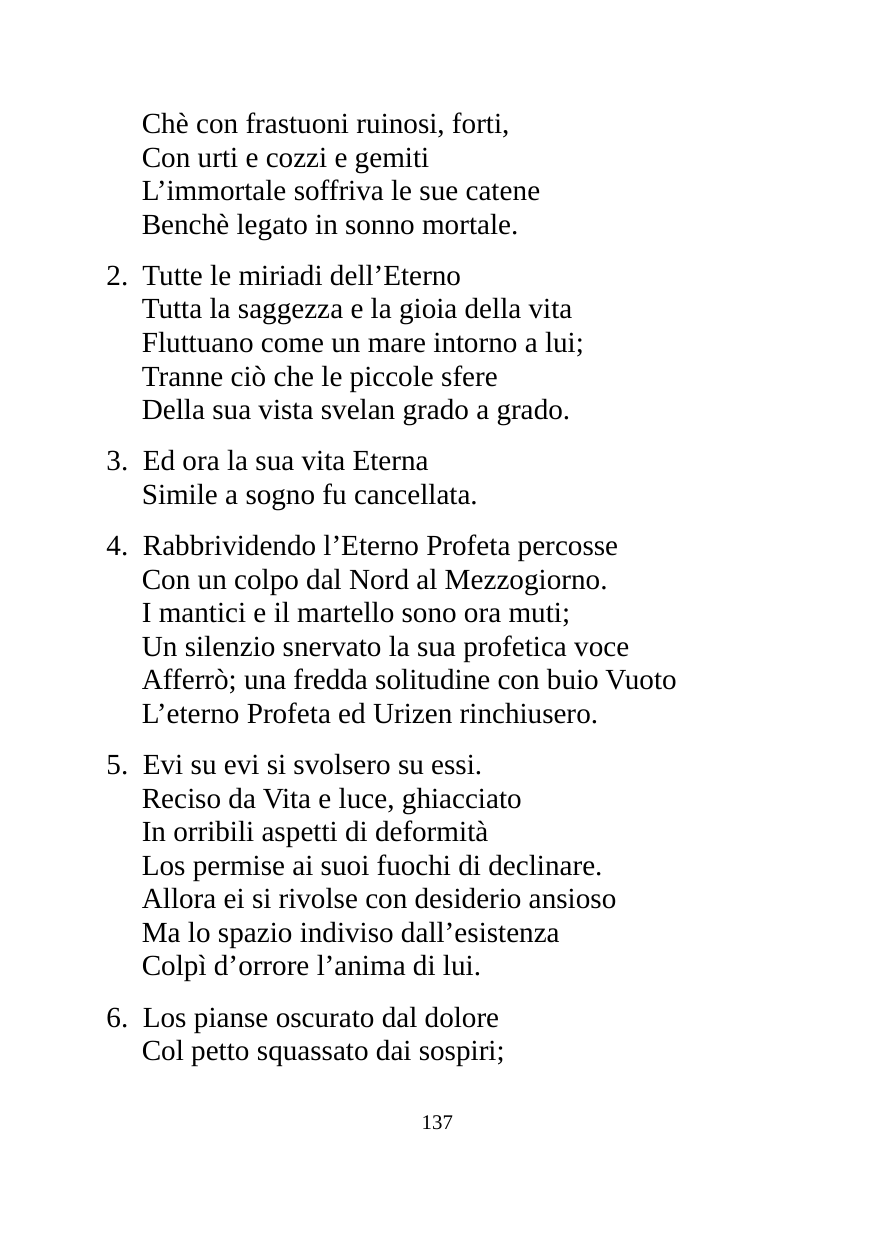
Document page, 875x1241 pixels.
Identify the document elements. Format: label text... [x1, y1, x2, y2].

text 4. Rabbrividendo l’Eterno Profeta percosse Con un colpo dal Nord al Mezzogiorno. I mantici e il martello sono ora muti; Un silenzio snervato la sua profetica voce Afferrò; una fredda solitudine con buio Vuoto L’eterno Profeta ed Urizen rinchiusero. [106, 528, 768, 729]
text 5. Evi su evi si svolsero su essi. Reciso da Vita e luce, ghiacciato In orribili aspetti di deformità Los permise ai suoi fuochi di declinare. Allora ei si rivolse con desiderio ansioso Ma lo spazio indiviso dall’esistenza Colpì d’orrore l’anima di lui. [106, 747, 768, 982]
text Chè con frastuoni ruinosi, forti, Con urti e cozzi e gemiti L’immortale soffriva le sue catene Benchè legato in sonno mortale. [106, 106, 768, 240]
text 3. Ed ora la sua vita Eterna Simile a sogno fu cancellata. [106, 443, 768, 511]
text 6. Los pianse oscurato dal dolore Col petto squassato dai sospiri; [106, 1000, 768, 1067]
text 2. Tutte le miriadi dell’Eterno Tutta la saggezza e la gioia della vita Fluttuano come un mare intorno a lui; Tranne ciò che le piccole sfere Della sua vista svelan grado a grado. [106, 258, 768, 426]
